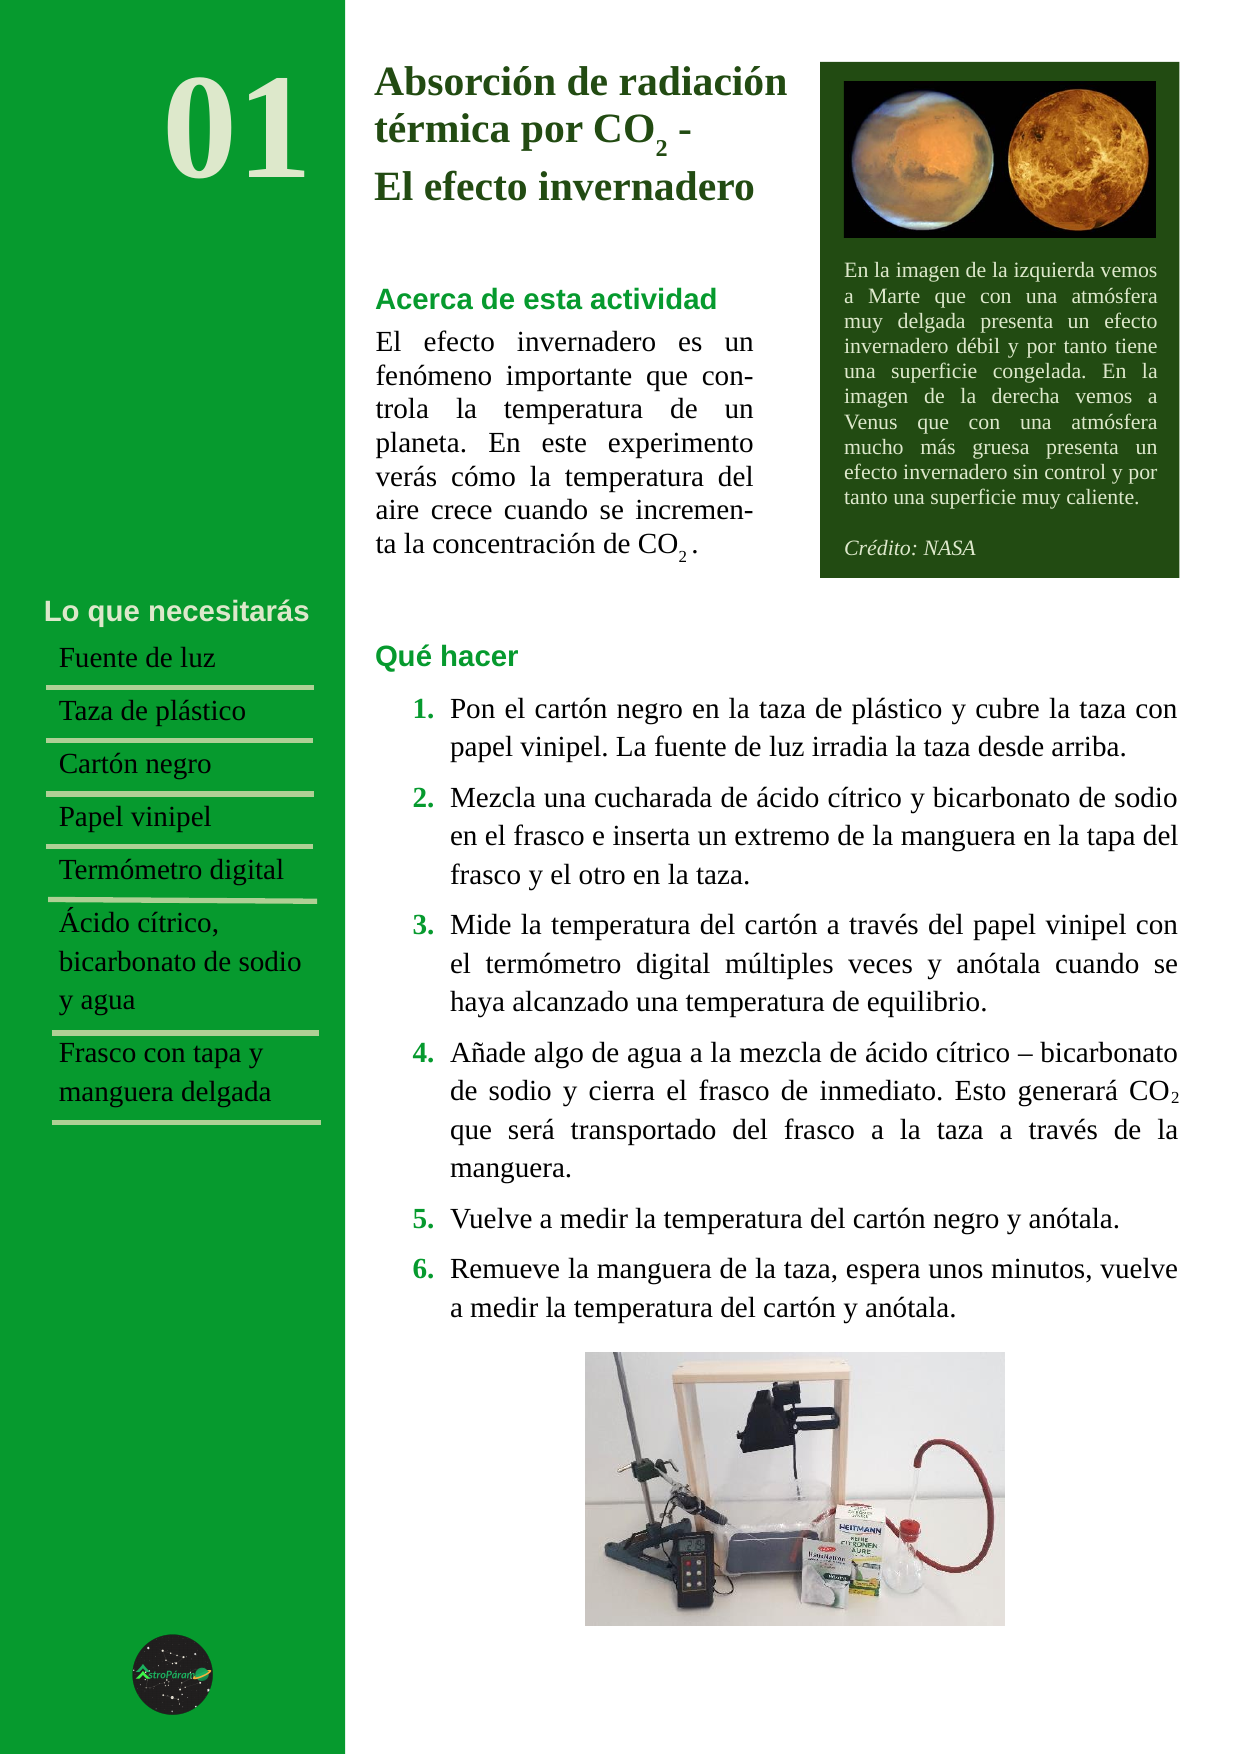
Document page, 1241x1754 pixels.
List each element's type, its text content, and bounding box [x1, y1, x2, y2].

subtitle Qué hacer [375, 638, 1179, 672]
picture [843, 81, 1156, 238]
picture [585, 1352, 1005, 1626]
list Vuelve a medir la temperatura del cartón negro y anótala. [412, 1201, 1179, 1234]
list Pon el cartón negro en la taza de plástico y cubre la taza con papel vinipel. La fuente de luz irradia la taza desde arriba. [412, 691, 1179, 763]
picture [131, 1633, 214, 1716]
list Remueve la manguera de la taza, espera unos minutos, vuelve a medir la temperatura del cartón y anótala. [412, 1251, 1179, 1323]
list Mezcla una cucharada de ácido cítrico y bicarbonato de sodio en el frasco e inserta un extremo de la manguera en la tapa del frasco y el otro en la taza. [412, 780, 1179, 890]
subtitle Acerca de esta actividad [375, 282, 820, 316]
list Mide la temperatura del cartón a través del papel vinipel con el termómetro digital múltiples veces y anótala cuando se haya alcanzado una temperatura de equilibrio. [412, 907, 1179, 1018]
list Añade algo de agua a la mezcla de ácido cítrico – bicarbonato de sodio y cierra el frasco de inmediato. Esto generará CO2 que será transportado del frasco a la taza a través de la manguera. [412, 1035, 1179, 1184]
